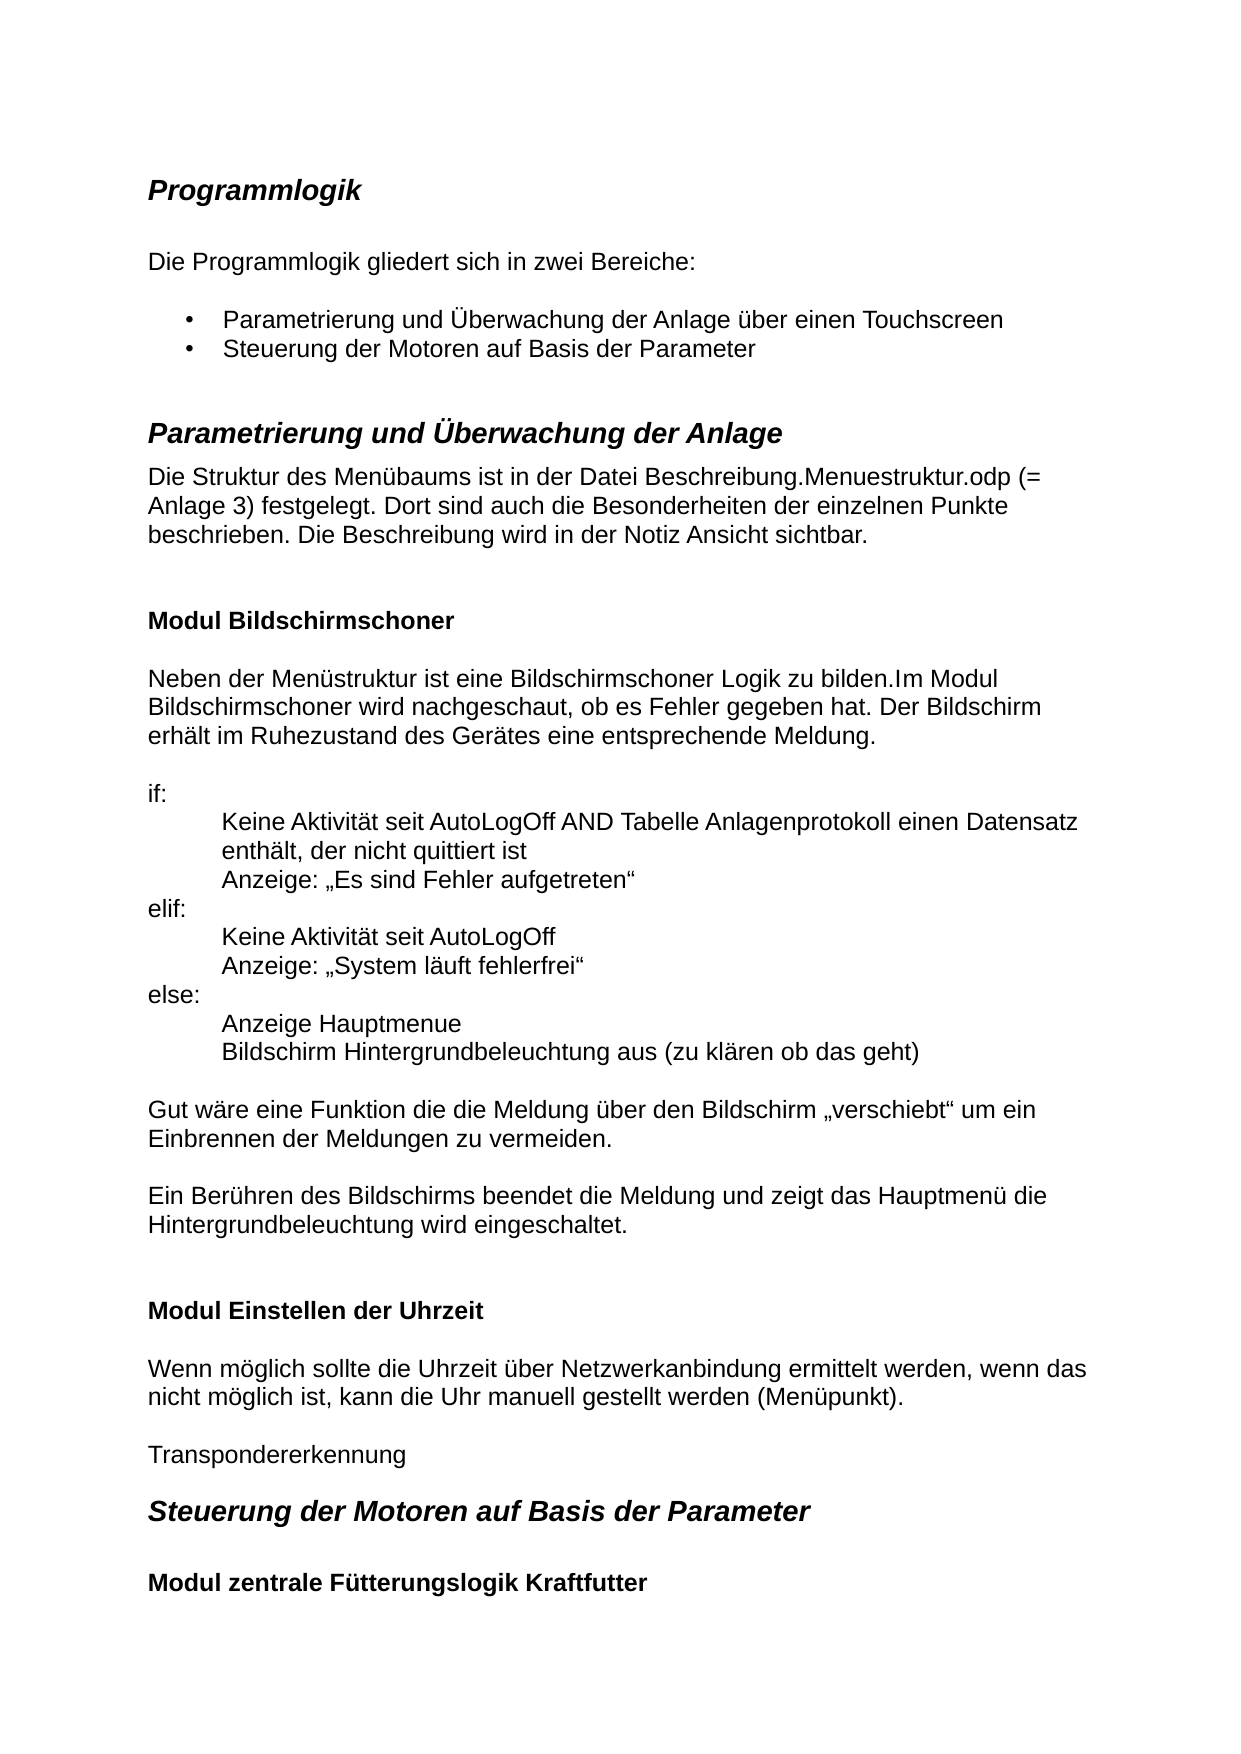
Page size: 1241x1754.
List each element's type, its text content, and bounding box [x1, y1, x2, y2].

subtitle Steuerung der Motoren auf Basis der Parameter [148, 1494, 1093, 1527]
subtitle Parametrierung und Überwachung der Anlage [148, 416, 1093, 450]
text Keine Aktivität seit AutoLogOff AND Tabelle Anlagenprotokoll einen Datensatz enthält, der nicht quittiert ist [148, 807, 1093, 865]
list Parametrierung und Überwachung der Anlage über einen Touchscreen [185, 305, 1093, 334]
text Neben der Menüstruktur ist eine Bildschirmschoner Logik zu bilden.Im Modul Bildschirmschoner wird nachgeschaut, ob es Fehler gegeben hat. Der Bildschirm erhält im Ruhezustand des Gerätes eine entsprechende Meldung. [148, 664, 1093, 750]
list Steuerung der Motoren auf Basis der Parameter [185, 334, 1093, 363]
text Gut wäre eine Funktion die die Meldung über den Bildschirm „verschiebt“ um ein Einbrennen der Meldungen zu vermeiden. [148, 1095, 1093, 1152]
text Anzeige Hauptmenue [148, 1009, 1093, 1037]
text Anzeige: „Es sind Fehler aufgetreten“ [148, 865, 1093, 894]
text if: [148, 779, 1093, 807]
text Ein Berühren des Bildschirms beendet die Meldung und zeigt das Hauptmenü die Hintergrundbeleuchtung wird eingeschaltet. [148, 1181, 1093, 1239]
text Die Struktur des Menübaums ist in der Datei Beschreibung.Menuestruktur.odp (= Anlage 3) festgelegt. Dort sind auch die Besonderheiten der einzelnen Punkte beschrieben. Die Beschreibung wird in der Notiz Ansicht sichtbar. [148, 462, 1093, 549]
text Bildschirm Hintergrundbeleuchtung aus (zu klären ob das geht) [148, 1037, 1093, 1066]
text Modul zentrale Fütterungslogik Kraftfutter [148, 1568, 1093, 1597]
text Modul Bildschirmschoner [148, 606, 1093, 635]
text Anzeige: „System läuft fehlerfrei“ [148, 951, 1093, 980]
text Die Programmlogik gliedert sich in zwei Bereiche: [148, 247, 1093, 276]
text elif: [148, 894, 1093, 922]
text Modul Einstellen der Uhrzeit [148, 1296, 1093, 1325]
text else: [148, 980, 1093, 1009]
text Keine Aktivität seit AutoLogOff [148, 922, 1093, 951]
subtitle Programmlogik [148, 173, 1093, 206]
text Wenn möglich sollte die Uhrzeit über Netzwerkanbindung ermittelt werden, wenn das nicht möglich ist, kann die Uhr manuell gestellt werden (Menüpunkt). [148, 1354, 1093, 1411]
text Transpondererkennung [148, 1440, 1093, 1469]
